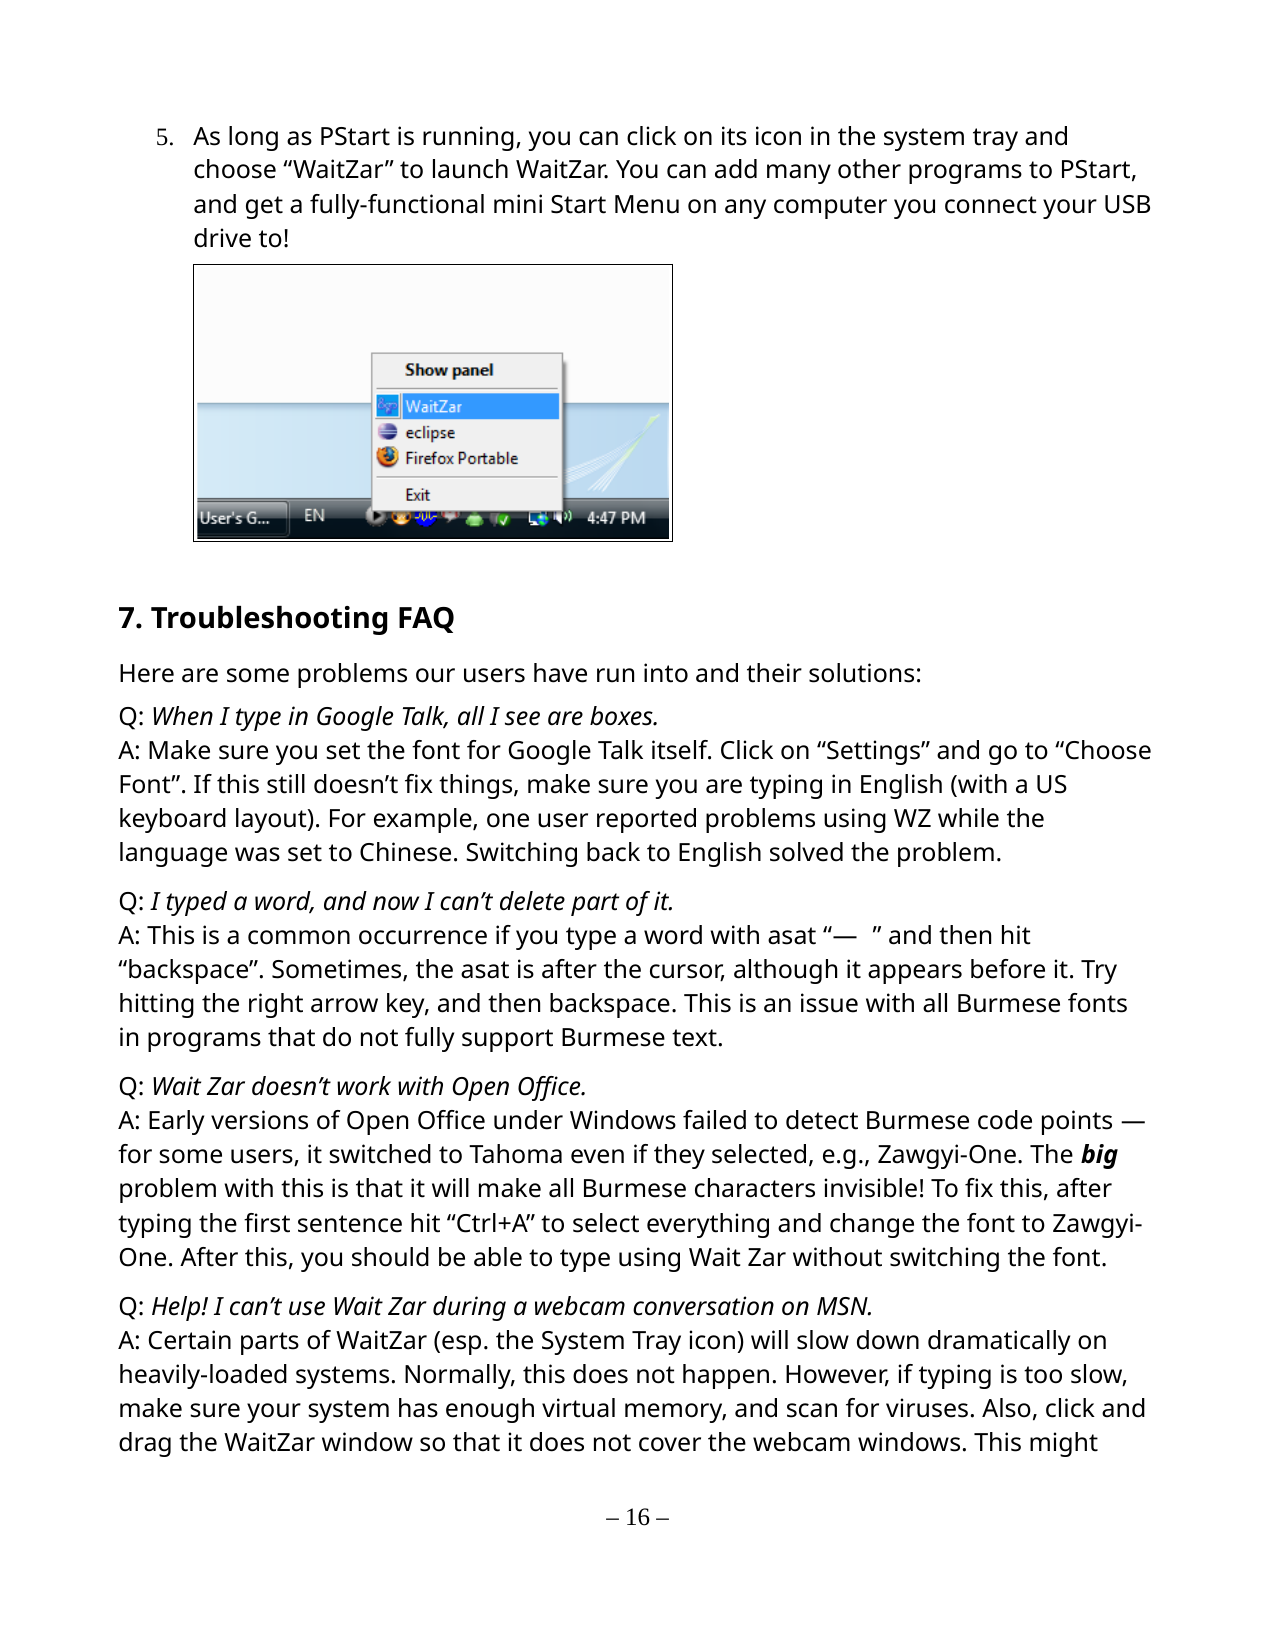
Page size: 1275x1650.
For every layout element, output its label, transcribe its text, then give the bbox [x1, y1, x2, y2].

text A: Early versions of Open Office under Windows failed to detect Burmese code points —for some users, it switched to Tahoma even if they selected, e.g., Zawgyi-One. The big problem with this is that it will make all Burmese characters invisible! To fix this, after typing the first sentence hit “Ctrl+A” to select everything and change the font to Zawgyi-One. After this, you should be able to type using Wait Zar without switching the font. [118, 1103, 1157, 1273]
text A: Make sure you set the font for Google Talk itself. Click on “Settings” and go to “Choose Font”. If this still doesn’t fix things, make sure you are typing in English (with a US keyboard layout). For example, one user reported problems using WZ while the language was set to Chinese. Switching back to English solved the problem. [118, 732, 1157, 869]
text Here are some problems our users have run into and their solutions: [118, 655, 1157, 689]
text Q: I typed a word, and now I can’t delete part of it. [118, 884, 1157, 918]
picture [197, 267, 669, 539]
subtitle 7. Troubleshooting FAQ [118, 597, 1157, 637]
text A: This is a common occurrence if you type a word with asat “—္” and then hit “backspace”. Sometimes, the asat is after the cursor, although it appears before it. Try hitting the right arrow key, and then backspace. This is an issue with all Burmese fonts in programs that do not fully support Burmese text. [118, 918, 1157, 1054]
list As long as PStart is running, you can click on its icon in the system tray and choose “WaitZar” to launch WaitZar. You can add many other programs to PStart, and get a fully-functional mini Start Menu on any computer you connect your USB drive to! [156, 118, 1157, 254]
text Q: Wait Zar doesn’t work with Open Office. [118, 1069, 1157, 1103]
text Q: When I type in Google Talk, all I see are boxes. [118, 698, 1157, 732]
text Q: Help! I can’t use Wait Zar during a webcam conversation on MSN. [118, 1288, 1157, 1322]
text A: Certain parts of WaitZar (esp. the System Tray icon) will slow down dramatically on heavily-loaded systems. Normally, this does not happen. However, if typing is too slow, make sure your system has enough virtual memory, and scan for viruses. Also, click and drag the WaitZar window so that it does not cover the webcam windows. This might [118, 1322, 1157, 1459]
